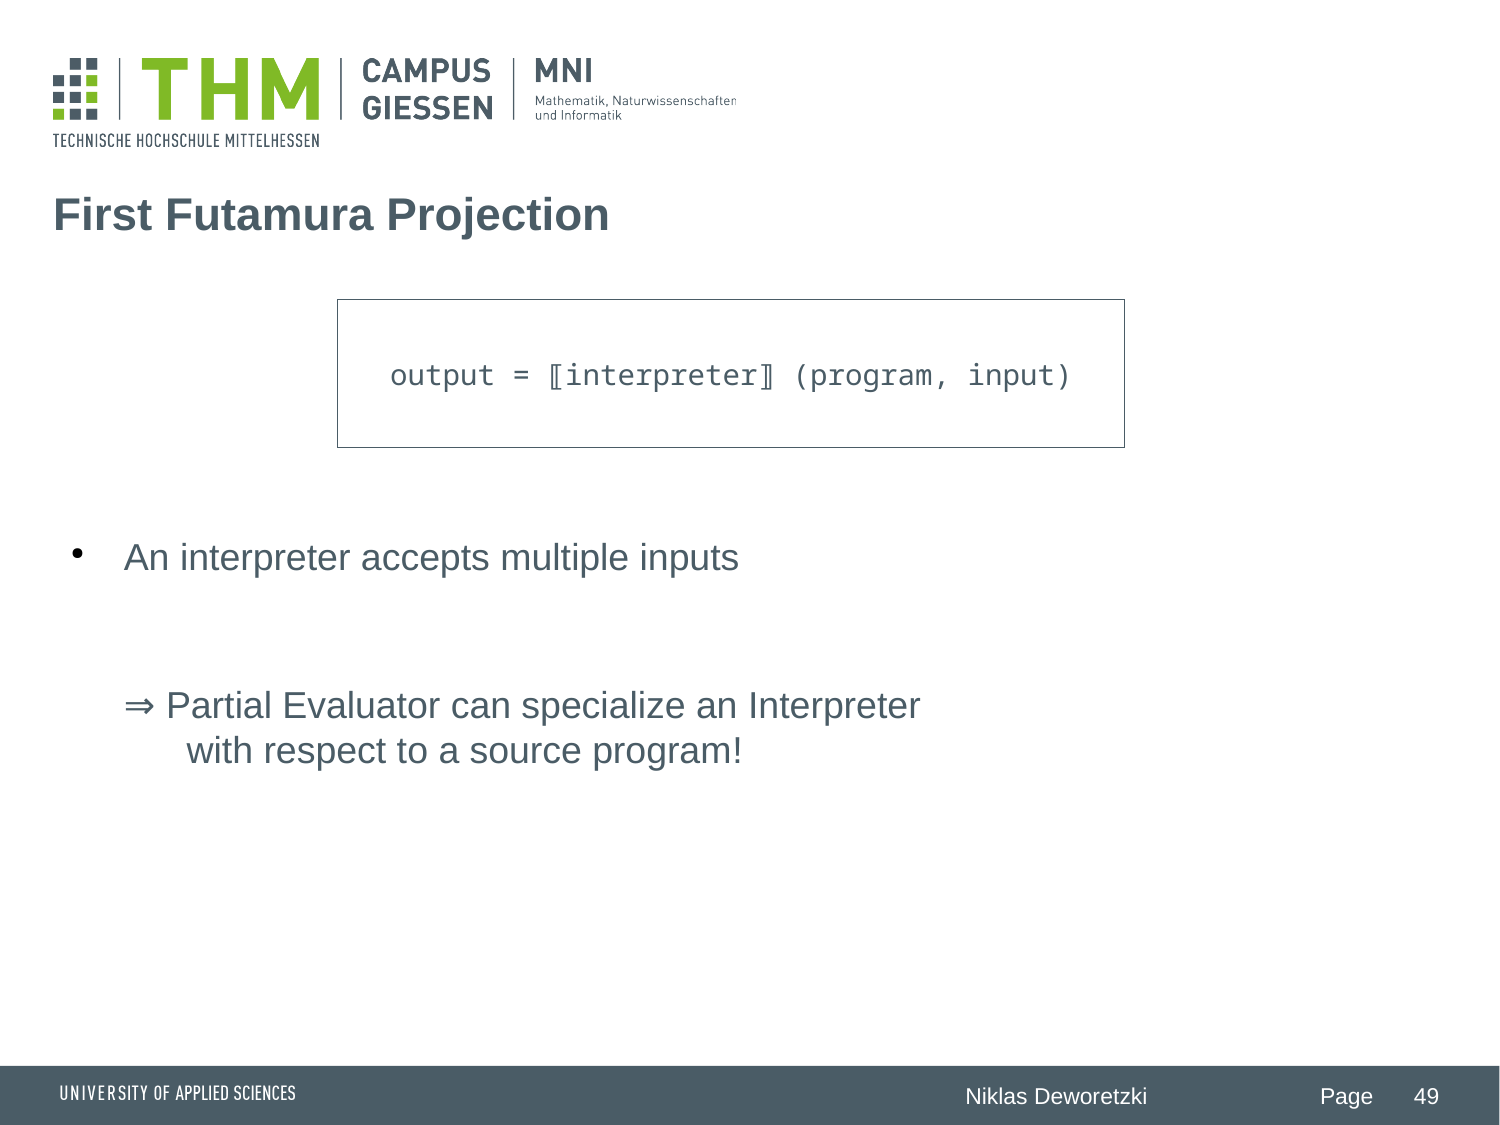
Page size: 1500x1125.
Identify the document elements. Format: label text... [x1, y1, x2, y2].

picture [59, 1082, 296, 1104]
list An interpreter accepts multiple inputs ⇒ Partial Evaluator can specialize an Interpreter with respect to a source program! [53, 525, 1436, 1013]
picture [53, 58, 736, 147]
slide_number [1376, 1073, 1455, 1118]
text_box output = ⟦interpreter⟧ (program, input) [337, 299, 1125, 448]
title First Futamura Projection [53, 177, 1435, 272]
